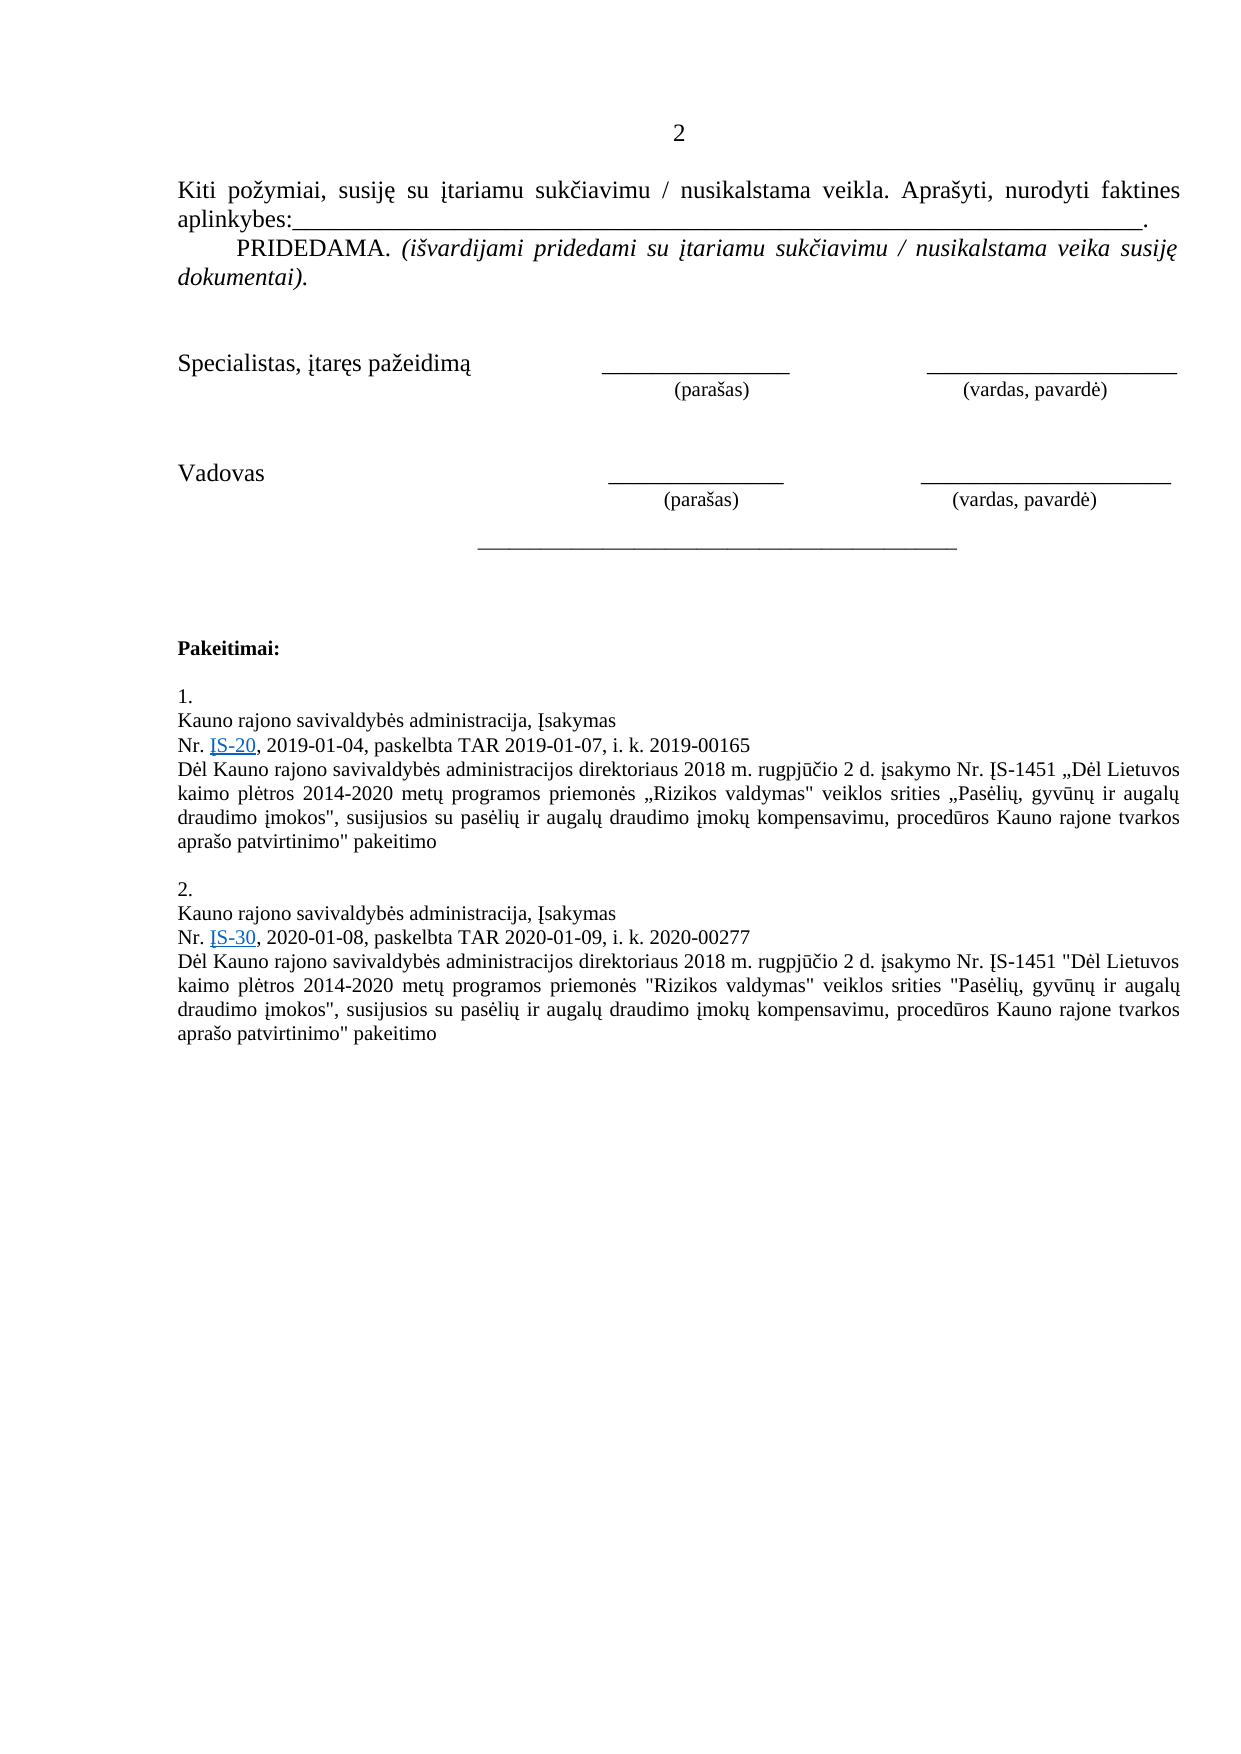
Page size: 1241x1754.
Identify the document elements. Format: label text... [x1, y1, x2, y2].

text Pakeitimai: [177, 636, 1181, 660]
text Kauno rajono savivaldybės administracija, Įsakymas [177, 901, 1181, 925]
text Nr. ĮS-30, 2020-01-08, paskelbta TAR 2020-01-09, i. k. 2020-00277 [177, 925, 1181, 949]
text –––––––––––––––––––––––––––––––––––––––––––––– [177, 535, 1181, 559]
text Dėl Kauno rajono savivaldybės administracijos direktoriaus 2018 m. rugpjūčio 2 d. įsakymo Nr. ĮS-1451 „Dėl Lietuvos kaimo plėtros 2014-2020 metų programos priemonės „Rizikos valdymas" veiklos srities „Pasėlių, gyvūnų ir augalų draudimo įmokos", susijusios su pasėlių ir augalų draudimo įmokų kompensavimu, procedūros Kauno rajone tvarkos aprašo patvirtinimo" pakeitimo [177, 757, 1181, 853]
text Nr. ĮS-20, 2019-01-04, paskelbta TAR 2019-01-07, i. k. 2019-00165 [177, 732, 1181, 757]
text 2. [177, 877, 1181, 901]
text Vadovas ______________ ____________________ [177, 458, 1181, 487]
text Kauno rajono savivaldybės administracija, Įsakymas [177, 708, 1181, 732]
text Kiti požymiai, susiję su įtariamu sukčiavimu / nusikalstama veikla. Aprašyti, nurodyti faktines aplinkybes:____________________________________________________________________. [177, 176, 1181, 233]
text (parašas) (vardas, pavardė) [177, 487, 1181, 511]
text Specialistas, įtaręs pažeidimą _______________ ____________________ [177, 348, 1181, 377]
text Dėl Kauno rajono savivaldybės administracijos direktoriaus 2018 m. rugpjūčio 2 d. įsakymo Nr. ĮS-1451 "Dėl Lietuvos kaimo plėtros 2014-2020 metų programos priemonės "Rizikos valdymas" veiklos srities "Pasėlių, gyvūnų ir augalų draudimo įmokos", susijusios su pasėlių ir augalų draudimo įmokų kompensavimu, procedūros Kauno rajone tvarkos aprašo patvirtinimo" pakeitimo [177, 949, 1181, 1045]
text PRIDEDAMA. (išvardijami pridedami su įtariamu sukčiavimu / nusikalstama veika susiję dokumentai). [177, 233, 1181, 291]
text 1. [177, 684, 1181, 708]
text (parašas) (vardas, pavardė) [177, 377, 1181, 401]
